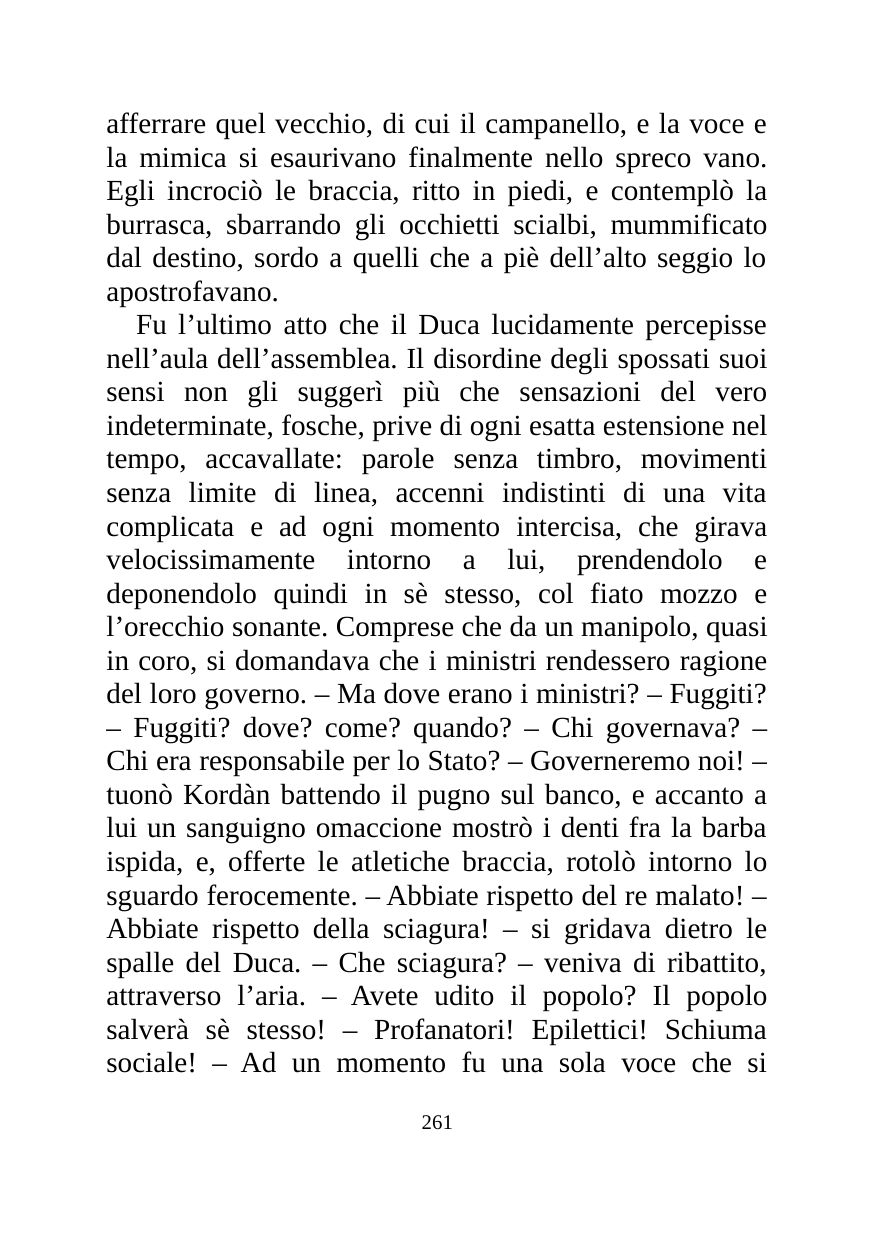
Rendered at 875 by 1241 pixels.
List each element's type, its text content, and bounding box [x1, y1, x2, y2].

text Fu l’ultimo atto che il Duca lucidamente percepisse nell’aula dell’assemblea. Il disordine degli spossati suoi sensi non gli suggerì più che sensazioni del vero indeterminate, fosche, prive di ogni esatta estensione nel tempo, accavallate: parole senza timbro, movimenti senza limite di linea, accenni indistinti di una vita complicata e ad ogni momento intercisa, che girava velocissimamente intorno a lui, prendendolo e deponendolo quindi in sè stesso, col fiato mozzo e l’orecchio sonante. Comprese che da un manipolo, quasi in coro, si domandava che i ministri rendessero ragione del loro governo. – Ma dove erano i ministri? – Fuggiti? – Fuggiti? dove? come? quando? – Chi governava? – Chi era responsabile per lo Stato? – Governeremo noi! – tuonò Kordàn battendo il pugno sul banco, e accanto a lui un sanguigno omaccione mostrò i denti fra la barba ispida, e, offerte le atletiche braccia, rotolò intorno lo sguardo ferocemente. – Abbiate rispetto del re malato! – Abbiate rispetto della sciagura! – si gridava dietro le spalle del Duca. – Che sciagura? – veniva di ribattito, attraverso l’aria. – Avete udito il popolo? Il popolo salverà sè stesso! – Profanatori! Epilettici! Schiuma sociale! – Ad un momento fu una sola voce che si [106, 307, 768, 1079]
text afferrare quel vecchio, di cui il campanello, e la voce e la mimica si esaurivano finalmente nello spreco vano. Egli incrociò le braccia, ritto in piedi, e contemplò la burrasca, sbarrando gli occhietti scialbi, mummificato dal destino, sordo a quelli che a piè dell’alto seggio lo apostrofavano. [106, 106, 768, 307]
